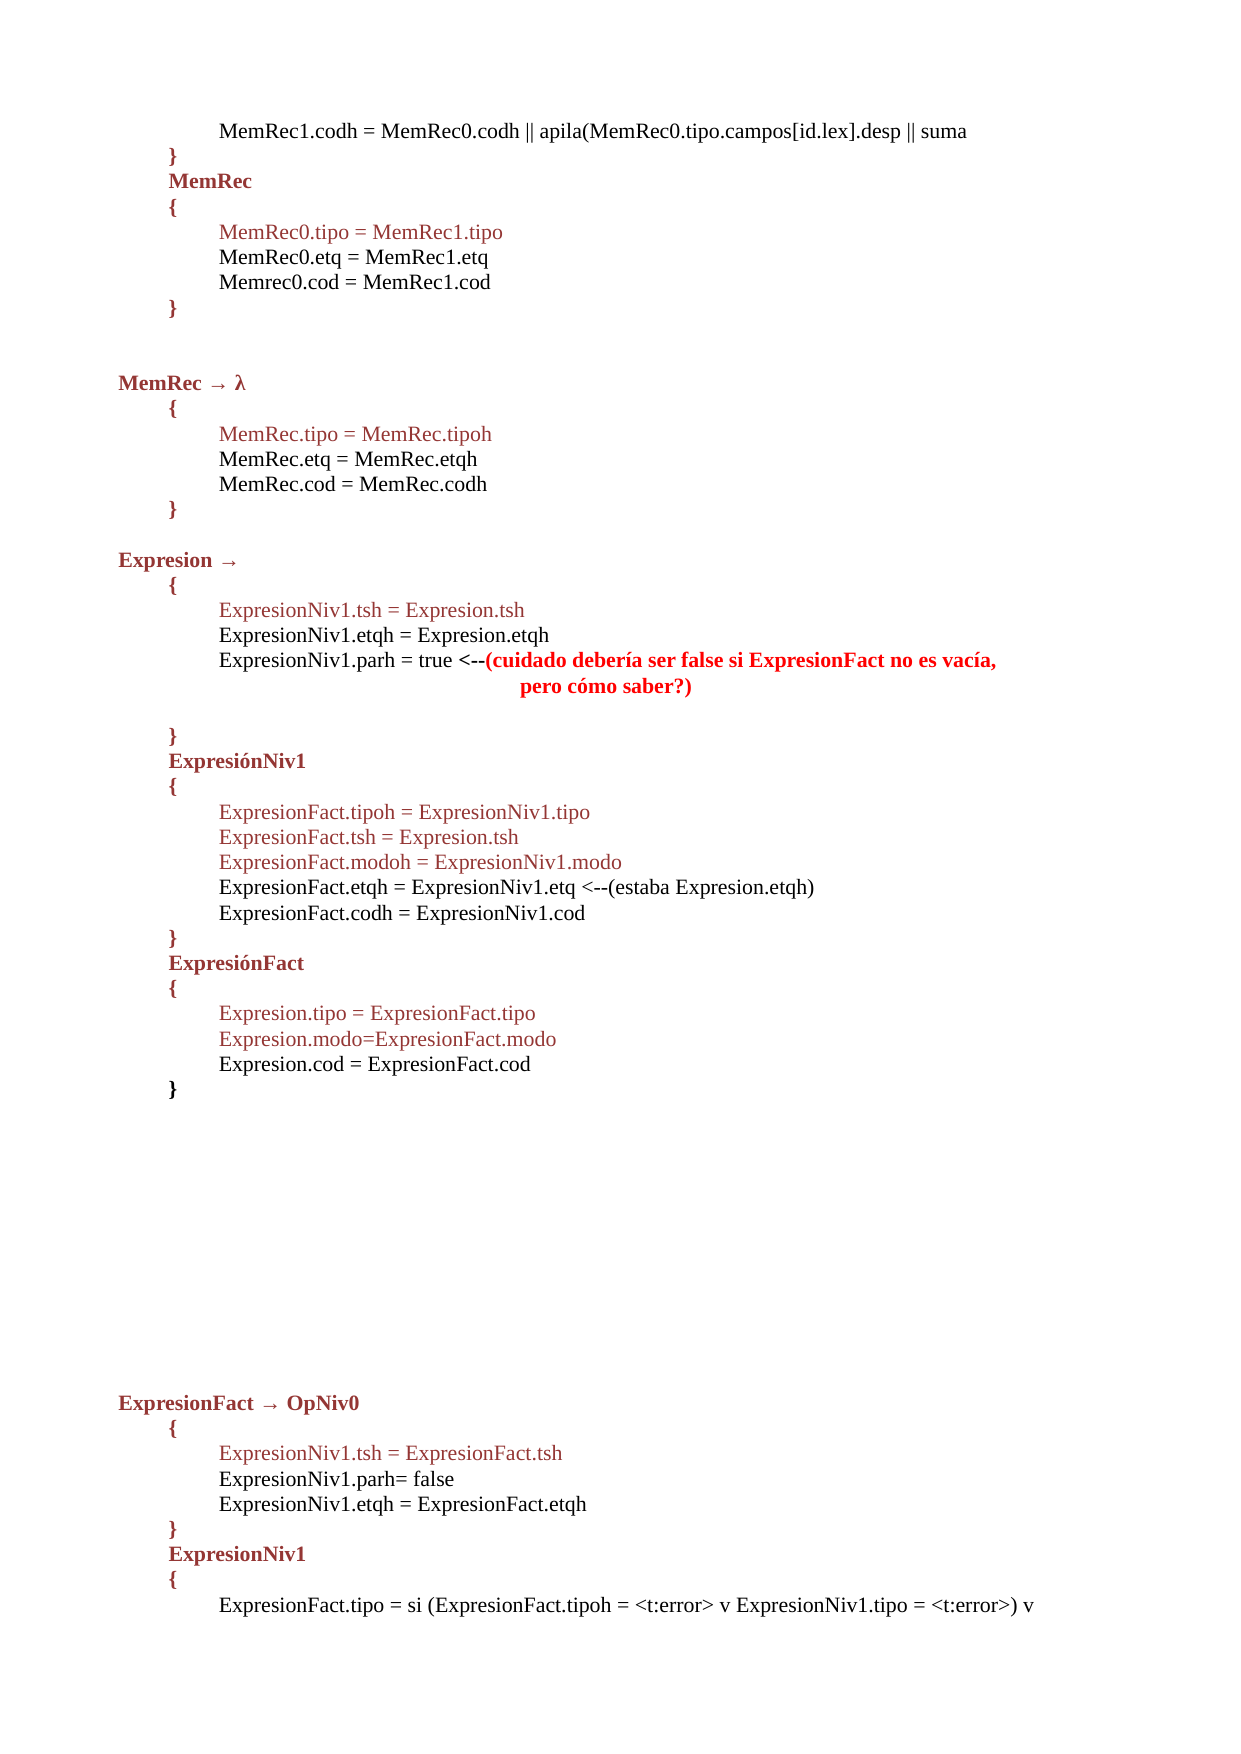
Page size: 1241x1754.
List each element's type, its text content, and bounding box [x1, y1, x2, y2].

text ExpresionFact.etqh = ExpresionNiv1.etq <--(estaba Expresion.etqh) [118, 874, 1122, 899]
text ExpresionNiv1.etqh = ExpresionFact.etqh [168, 1491, 1122, 1516]
text ExpresionNiv1 [168, 1541, 1122, 1566]
text } [168, 294, 1122, 320]
text { [168, 572, 1122, 597]
text ExpresionFact.codh = ExpresionNiv1.cod [118, 899, 1122, 925]
text ExpresionNiv1.parh = true <--(cuidado debería ser false si ExpresionFact no es vacía, pero cómo saber?) [168, 647, 1122, 698]
text ExpresionFact.tipoh = ExpresionNiv1.tipo [168, 799, 1122, 824]
text { [168, 975, 1122, 1000]
text MemRec0.etq = MemRec1.etq [168, 244, 1122, 269]
text MemRec0.tipo = MemRec1.tipo [168, 219, 1122, 244]
text } [168, 1516, 1122, 1541]
text } [168, 1076, 1122, 1101]
text MemRec.cod = MemRec.codh [168, 471, 1122, 496]
text Expresion.cod = ExpresionFact.cod [168, 1051, 1122, 1076]
text Memrec0.cod = MemRec1.cod [168, 269, 1122, 294]
text { [168, 395, 1122, 421]
text MemRec [168, 168, 1122, 194]
text { [168, 773, 1122, 799]
text } [168, 723, 1122, 748]
text MemRec → λ [118, 370, 1122, 395]
text { [168, 194, 1122, 219]
text ExpresionNiv1.tsh = Expresion.tsh [168, 597, 1122, 622]
text ExpresiónFact [168, 950, 1122, 975]
text { [168, 1415, 1122, 1440]
text Expresion → [118, 547, 1122, 572]
text } [168, 925, 1122, 950]
text } [168, 143, 1122, 168]
text MemRec.etq = MemRec.etqh [118, 446, 1122, 471]
text Expresion.modo=ExpresionFact.modo [168, 1026, 1122, 1051]
text ExpresionNiv1.tsh = ExpresionFact.tsh [168, 1440, 1122, 1466]
text ExpresionFact.tsh = Expresion.tsh [168, 824, 1122, 849]
text Expresion.tipo = ExpresionFact.tipo [168, 1000, 1122, 1026]
text } [168, 496, 1122, 521]
text MemRec.tipo = MemRec.tipoh [168, 421, 1122, 446]
text ExpresionNiv1.parh= false [118, 1466, 1122, 1491]
text ExpresionNiv1.etqh = Expresion.etqh [168, 622, 1122, 647]
text ExpresionFact.modoh = ExpresionNiv1.modo [168, 849, 1122, 874]
text { [168, 1566, 1122, 1592]
text ExpresionFact.tipo = si (ExpresionFact.tipoh = <t:error> v ExpresionNiv1.tipo = <t:error>) v [168, 1592, 1122, 1617]
text ExpresiónNiv1 [168, 748, 1122, 773]
text ExpresionFact → OpNiv0 [118, 1390, 1122, 1415]
text MemRec1.codh = MemRec0.codh || apila(MemRec0.tipo.campos[id.lex].desp || suma [168, 118, 1122, 143]
